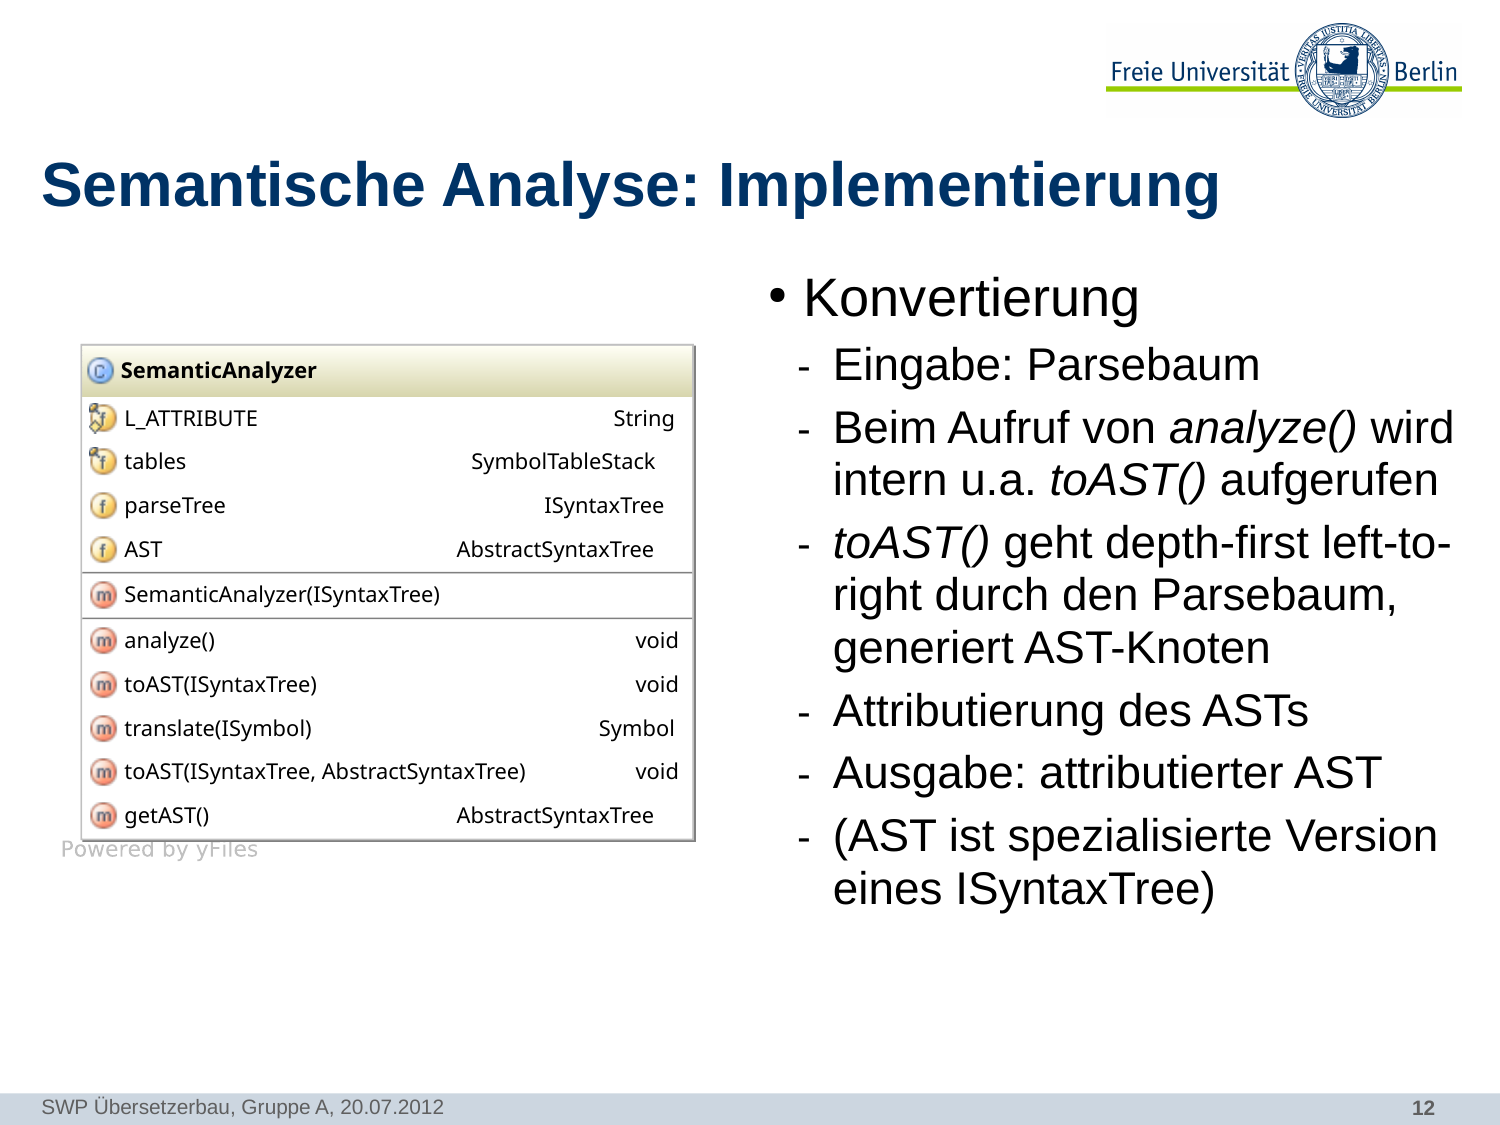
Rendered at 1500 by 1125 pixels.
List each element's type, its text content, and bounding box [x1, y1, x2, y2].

picture [41, 304, 734, 880]
picture [1106, 23, 1462, 118]
title Semantische Analyse: Implementierung [41, 149, 1460, 221]
list Konvertierung Eingabe: Parsebaum Beim Aufruf von analyze() wird intern u.a. toAST() aufgerufen toAST() geht depth-first left-to-right durch den Parsebaum, generiert AST-Knoten Attributierung des ASTs Ausgabe: attributierter AST (AST ist spezialisierte Version eines ISyntaxTree) [767, 265, 1460, 919]
